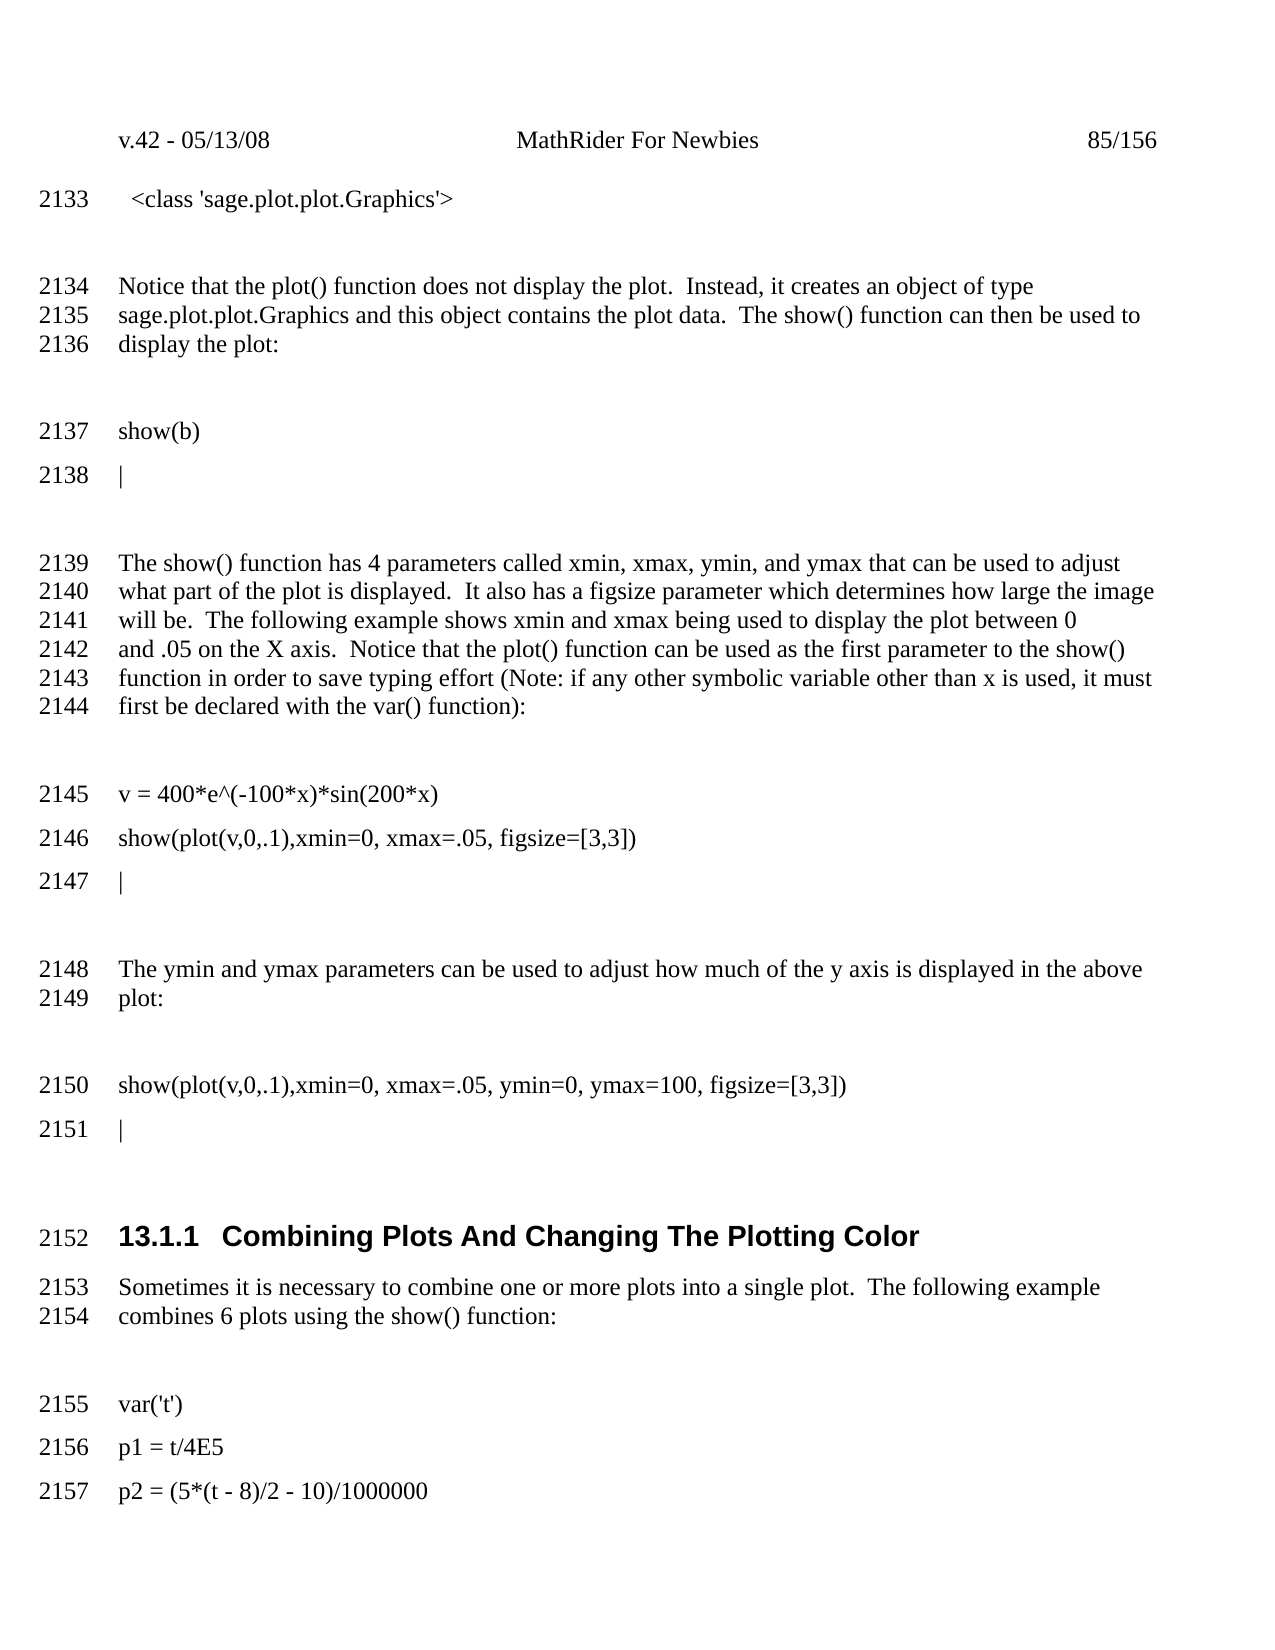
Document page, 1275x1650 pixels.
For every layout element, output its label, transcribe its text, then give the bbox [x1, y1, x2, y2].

text | [118, 866, 1157, 895]
subtitle Combining Plots And Changing The Plotting Color [118, 1219, 1157, 1252]
text v = 400*e^(-100*x)*sin(200*x) [118, 779, 1157, 808]
text var('t') [118, 1389, 1157, 1417]
text <class 'sage.plot.plot.Graphics'> [118, 184, 1157, 213]
text The ymin and ymax parameters can be used to adjust how much of the y axis is displayed in the above plot: [118, 954, 1157, 1011]
text p1 = t/4E5 [118, 1432, 1157, 1461]
text show(plot(v,0,.1),xmin=0, xmax=.05, figsize=[3,3]) [118, 823, 1157, 851]
text Sometimes it is necessary to combine one or more plots into a single plot. The following example combines 6 plots using the show() function: [118, 1272, 1157, 1330]
text | [118, 460, 1157, 489]
text Notice that the plot() function does not display the plot. Instead, it creates an object of type sage.plot.plot.Graphics and this object contains the plot data. The show() function can then be used to display the plot: [118, 271, 1157, 358]
text The show() function has 4 parameters called xmin, xmax, ymin, and ymax that can be used to adjust what part of the plot is displayed. It also has a figsize parameter which determines how large the image will be. The following example shows xmin and xmax being used to display the plot between 0 and .05 on the X axis. Notice that the plot() function can be used as the first parameter to the show() function in order to save typing effort (Note: if any other symbolic variable other than x is used, it must first be declared with the var() function): [118, 548, 1157, 720]
text p2 = (5*(t - 8)/2 - 10)/1000000 [118, 1476, 1157, 1505]
text show(b) [118, 416, 1157, 445]
text show(plot(v,0,.1),xmin=0, xmax=.05, ymin=0, ymax=100, figsize=[3,3]) [118, 1070, 1157, 1099]
text | [118, 1114, 1157, 1143]
